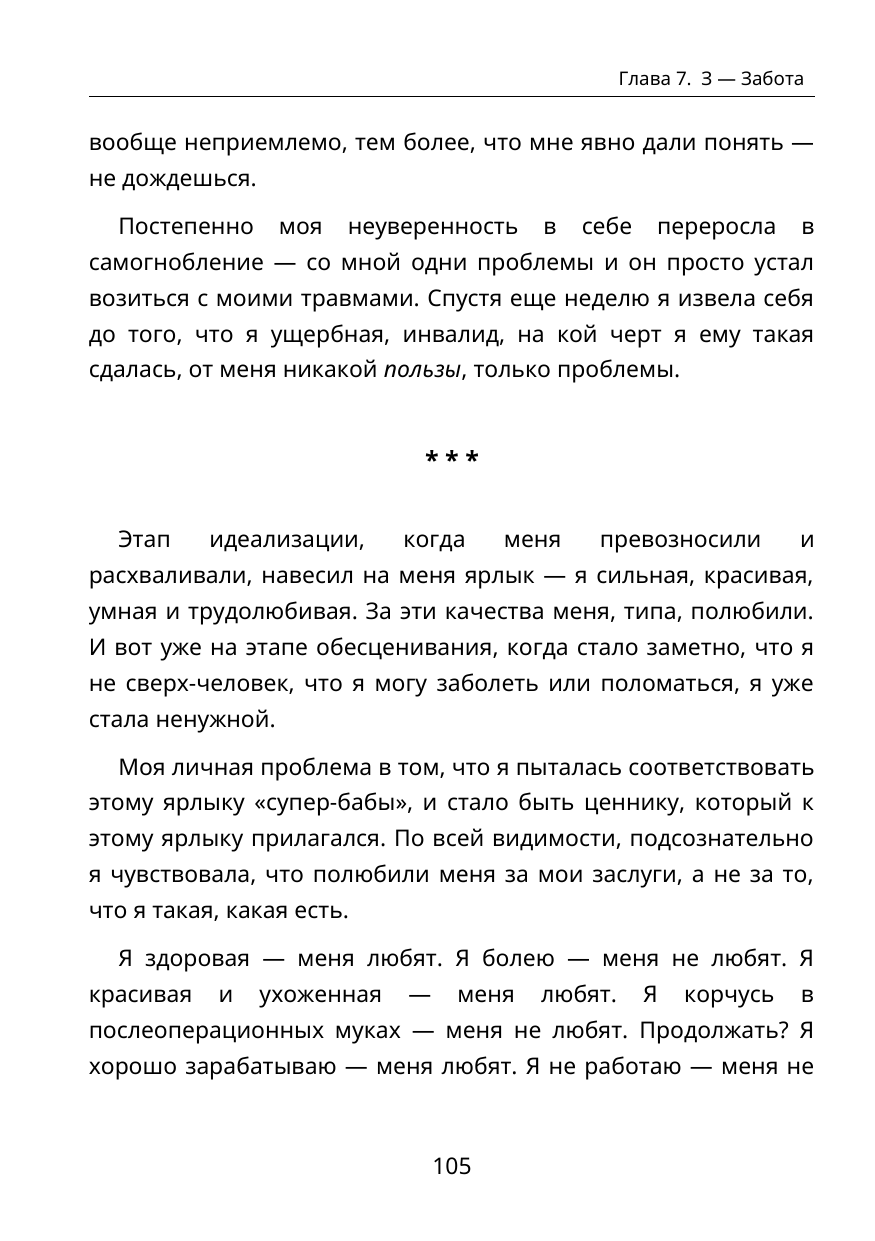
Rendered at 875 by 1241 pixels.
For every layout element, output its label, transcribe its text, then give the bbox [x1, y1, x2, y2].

text Постепенно моя неуверенность в себе переросла в самогнобление — со мной одни проблемы и он просто устал возиться с моими травмами. Спустя еще неделю я извела себя до того, что я ущербная, инвалид, на кой черт я ему такая сдалась, от меня никакой пользы, только проблемы. [88, 210, 815, 385]
text Моя личная проблема в том, что я пыталась соответствовать этому ярлыку «супер-бабы», и стало быть ценнику, который к этому ярлыку прилагался. По всей видимости, подсознательно я чувствовала, что полюбили меня за мои заслуги, а не за то, что я такая, какая есть. [88, 750, 815, 925]
text вообще неприемлемо, тем более, что мне явно дали понять — не дождешься. [88, 126, 815, 193]
text Этап идеализации, когда меня превозносили и расхваливали, навесил на меня ярлык — я сильная, красивая, умная и трудолюбивая. За эти качества меня, типа, полюбили. И вот уже на этапе обесценивания, когда стало заметно, что я не сверх-человек, что я могу заболеть или поломаться, я уже стала ненужной. [88, 523, 815, 734]
text Я здоровая — меня любят. Я болею — меня не любят. Я красивая и ухоженная — меня любят. Я корчусь в послеоперационных муках — меня не любят. Продолжать? Я хорошо зарабатываю — меня любят. Я не работаю — меня не [88, 942, 815, 1081]
subtitle * * * [88, 442, 815, 477]
